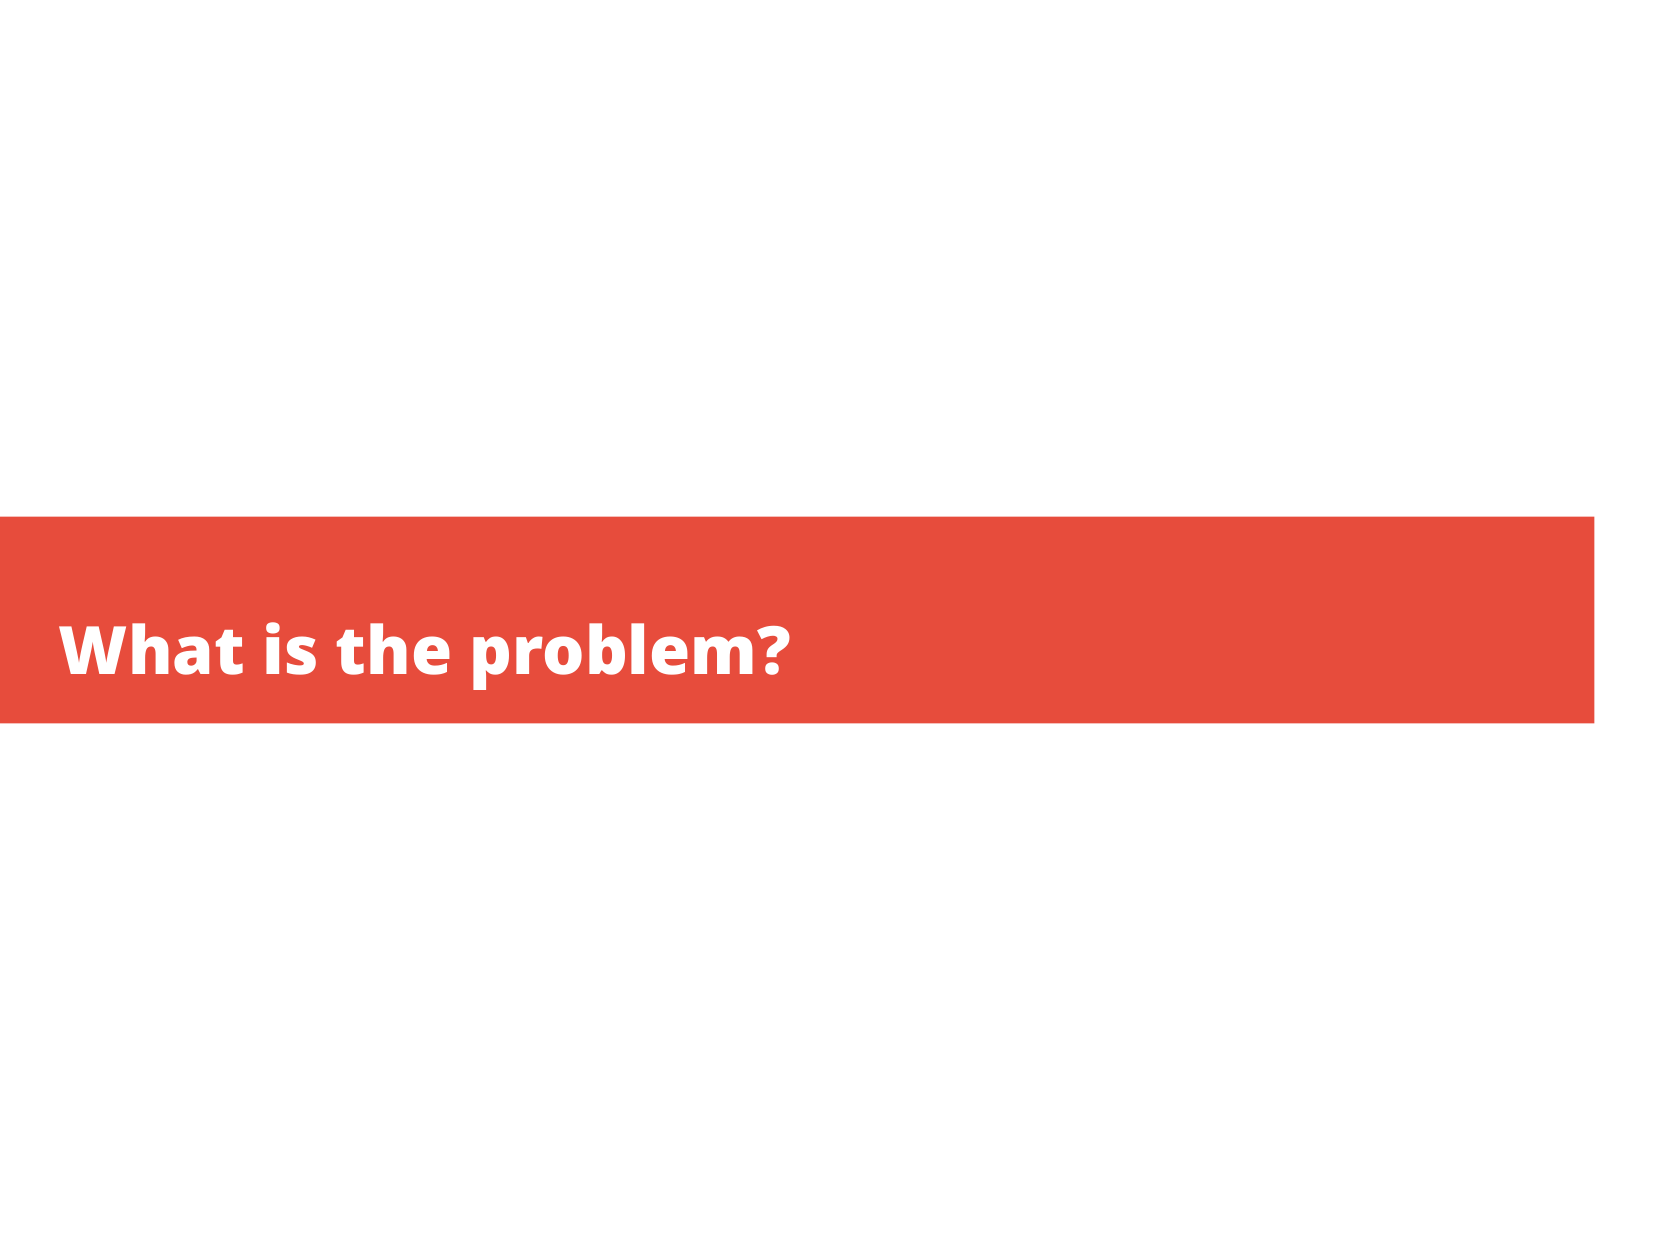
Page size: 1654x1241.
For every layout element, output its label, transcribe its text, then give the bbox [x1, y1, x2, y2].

title What is the problem? [59, 546, 1595, 694]
